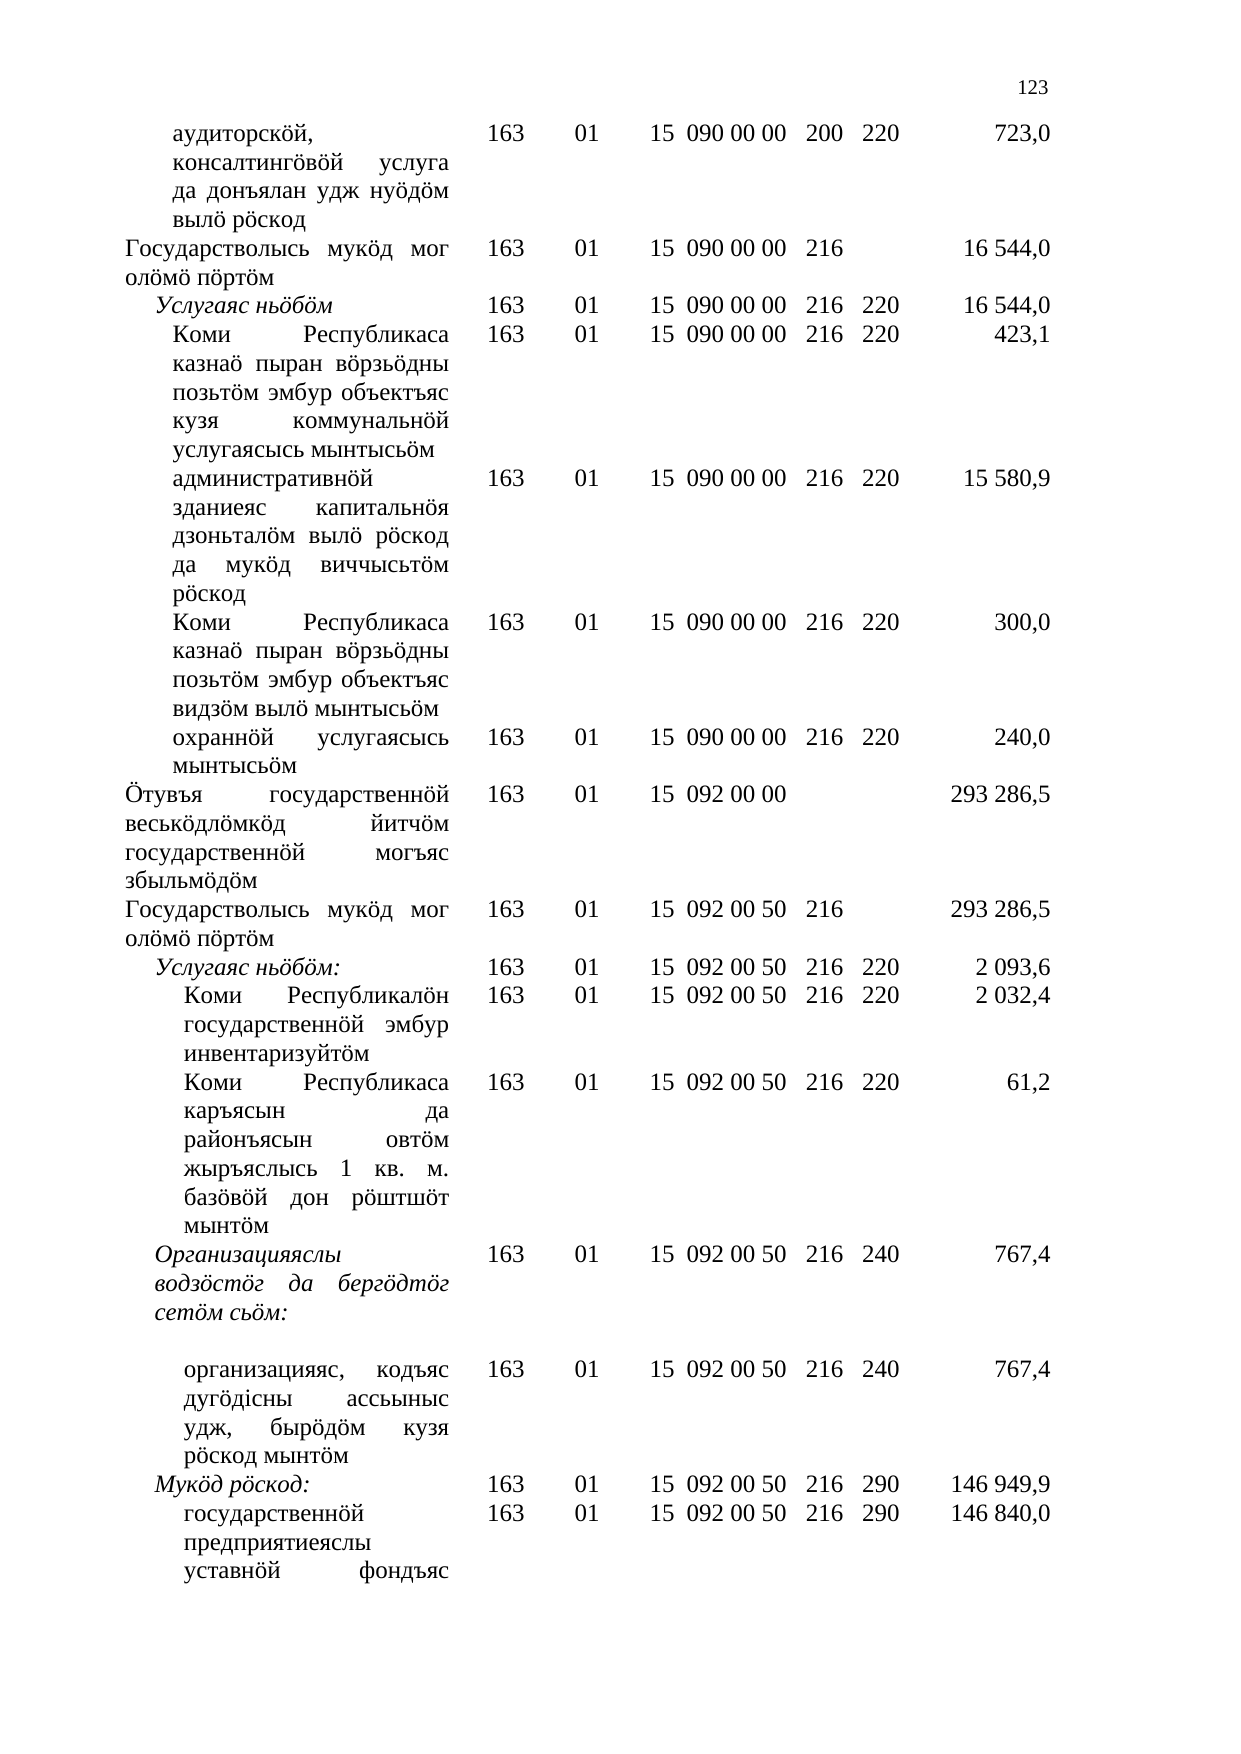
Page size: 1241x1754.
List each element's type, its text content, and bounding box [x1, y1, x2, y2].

table_cell 240,0 [905, 722, 1056, 779]
table_cell 092 00 50 [680, 981, 793, 1067]
table_cell 01 [530, 1469, 605, 1498]
table_cell 15 [605, 233, 680, 291]
table_cell 220 [849, 952, 905, 981]
table_cell 15 [605, 607, 680, 722]
table_cell 15 [605, 1469, 680, 1498]
table_cell 01 [530, 463, 605, 607]
table_cell 2 093,6 [905, 952, 1056, 981]
table_cell 220 [849, 463, 905, 607]
table_cell 290 [849, 1469, 905, 1498]
table_cell 090 00 00 [680, 607, 793, 722]
table_cell 163 [455, 1067, 530, 1239]
table_cell 163 [455, 118, 530, 233]
table_cell 293 286,5 [905, 894, 1056, 952]
table_cell 216 [793, 1498, 849, 1584]
table_cell 01 [530, 952, 605, 981]
table_cell Коми Республикалöн государственнöй эмбур инвентаризуйтöм [119, 981, 455, 1067]
table_cell 163 [455, 981, 530, 1067]
table_cell Коми Республикаса каръясын да районъясын овтöм жыръяслысь 1 кв. м. базöвöй дон рöштшöт мынтöм [119, 1067, 455, 1239]
table_cell 300,0 [905, 607, 1056, 722]
table_cell 15 [605, 894, 680, 952]
table_cell [849, 894, 905, 952]
table_cell 163 [455, 463, 530, 607]
table_cell Öтувъя государственнöй веськöдлöмкöд йитчöм государственнöй могъяс збыльмöдöм [119, 779, 455, 894]
table_cell 163 [455, 1239, 530, 1354]
table_cell 16 544,0 [905, 233, 1056, 291]
table_cell 767,4 [905, 1239, 1056, 1354]
table_cell 01 [530, 981, 605, 1067]
table_cell 15 [605, 118, 680, 233]
table_cell 15 580,9 [905, 463, 1056, 607]
table_cell 163 [455, 722, 530, 779]
table_cell Услугаяс ньöбöм [119, 291, 455, 319]
table_cell 092 00 50 [680, 952, 793, 981]
table_cell 216 [793, 463, 849, 607]
table_cell 240 [849, 1354, 905, 1469]
table_cell 216 [793, 319, 849, 463]
table_cell 092 00 50 [680, 894, 793, 952]
table_cell 163 [455, 233, 530, 291]
table_cell 090 00 00 [680, 233, 793, 291]
table_cell 01 [530, 1498, 605, 1584]
table_cell 15 [605, 779, 680, 894]
table_cell 090 00 00 [680, 722, 793, 779]
table_cell 423,1 [905, 319, 1056, 463]
table_cell 163 [455, 1498, 530, 1584]
table_cell Организацияяслы водзöстöг да бергöдтöг сетöм сьöм: [119, 1239, 455, 1354]
table_cell 15 [605, 1354, 680, 1469]
table_cell 216 [793, 607, 849, 722]
table_cell 200 [793, 118, 849, 233]
table_cell Мукöд рöскод: [119, 1469, 455, 1498]
table_cell 216 [793, 1354, 849, 1469]
table_cell 090 00 00 [680, 463, 793, 607]
table_cell 092 00 50 [680, 1469, 793, 1498]
table_cell 163 [455, 952, 530, 981]
table_cell 01 [530, 894, 605, 952]
table_cell 01 [530, 291, 605, 319]
table_cell 240 [849, 1239, 905, 1354]
table_cell 216 [793, 1469, 849, 1498]
table_cell 15 [605, 1067, 680, 1239]
table_cell 15 [605, 1239, 680, 1354]
table_cell 216 [793, 291, 849, 319]
table_cell 092 00 50 [680, 1354, 793, 1469]
table_cell 16 544,0 [905, 291, 1056, 319]
table_cell 092 00 50 [680, 1239, 793, 1354]
table_cell 15 [605, 319, 680, 463]
table_cell 220 [849, 1067, 905, 1239]
table_cell Коми Республикаса казнаö пыран вöрзьöдны позьтöм эмбур объектъяс видзöм вылö мынтысьöм [119, 607, 455, 722]
table_cell Государстволысь мукöд мог олöмö пöртöм [119, 894, 455, 952]
table_cell 15 [605, 952, 680, 981]
table_cell 090 00 00 [680, 291, 793, 319]
table_cell аудиторскöй, консалтингöвöй услуга да донъялан удж нуöдöм вылö рöскод [119, 118, 455, 233]
table_cell [849, 233, 905, 291]
table_cell 2 032,4 [905, 981, 1056, 1067]
table_cell 01 [530, 1354, 605, 1469]
table_cell административнöй зданиеяс капитальнöя дзоньталöм вылö рöскод да мукöд виччысьтöм рöскод [119, 463, 455, 607]
table_cell 092 00 00 [680, 779, 793, 894]
table_cell 216 [793, 952, 849, 981]
table_cell 216 [793, 1239, 849, 1354]
table_cell 01 [530, 1067, 605, 1239]
table_cell 15 [605, 291, 680, 319]
table_cell 290 [849, 1498, 905, 1584]
table_cell 216 [793, 233, 849, 291]
table_cell 15 [605, 1498, 680, 1584]
table_cell 220 [849, 291, 905, 319]
table_cell 146 949,9 [905, 1469, 1056, 1498]
table_cell 767,4 [905, 1354, 1056, 1469]
table_cell 15 [605, 463, 680, 607]
table_cell 220 [849, 722, 905, 779]
table_cell 163 [455, 1354, 530, 1469]
table_cell 220 [849, 319, 905, 463]
table_cell 163 [455, 319, 530, 463]
table_cell 216 [793, 722, 849, 779]
table_cell 163 [455, 779, 530, 894]
table_cell [849, 779, 905, 894]
table_cell государственнöй предприятиеяслы уставнöй фондъяс [119, 1498, 455, 1584]
table_cell 01 [530, 722, 605, 779]
table_cell 723,0 [905, 118, 1056, 233]
table_cell [793, 779, 849, 894]
table_cell организацияяс, кодъяс дугöдiсны ассьыныс удж, бырöдöм кузя рöскод мынтöм [119, 1354, 455, 1469]
table_cell 220 [849, 607, 905, 722]
table_cell Услугаяс ньöбöм: [119, 952, 455, 981]
table_cell 01 [530, 319, 605, 463]
table_cell 092 00 50 [680, 1498, 793, 1584]
table_cell 15 [605, 981, 680, 1067]
table_cell 092 00 50 [680, 1067, 793, 1239]
table_cell 01 [530, 233, 605, 291]
table_cell 216 [793, 894, 849, 952]
table_cell Государстволысь мукöд мог олöмö пöртöм [119, 233, 455, 291]
table_cell 293 286,5 [905, 779, 1056, 894]
table_cell 01 [530, 1239, 605, 1354]
table_cell 220 [849, 981, 905, 1067]
table_cell 146 840,0 [905, 1498, 1056, 1584]
table_cell 220 [849, 118, 905, 233]
table_cell 090 00 00 [680, 319, 793, 463]
table_cell 163 [455, 894, 530, 952]
table_cell 01 [530, 607, 605, 722]
table_cell 163 [455, 607, 530, 722]
table_cell 163 [455, 291, 530, 319]
table_cell 163 [455, 1469, 530, 1498]
table_cell 01 [530, 118, 605, 233]
table_cell 61,2 [905, 1067, 1056, 1239]
table_cell охраннöй услугаясысь мынтысьöм [119, 722, 455, 779]
table_cell Коми Республикаса казнаö пыран вöрзьöдны позьтöм эмбур объектъяс кузя коммунальнöй услугаясысь мынтысьöм [119, 319, 455, 463]
table_cell 01 [530, 779, 605, 894]
table_cell 216 [793, 981, 849, 1067]
table_cell 216 [793, 1067, 849, 1239]
table_cell 090 00 00 [680, 118, 793, 233]
table_cell 15 [605, 722, 680, 779]
